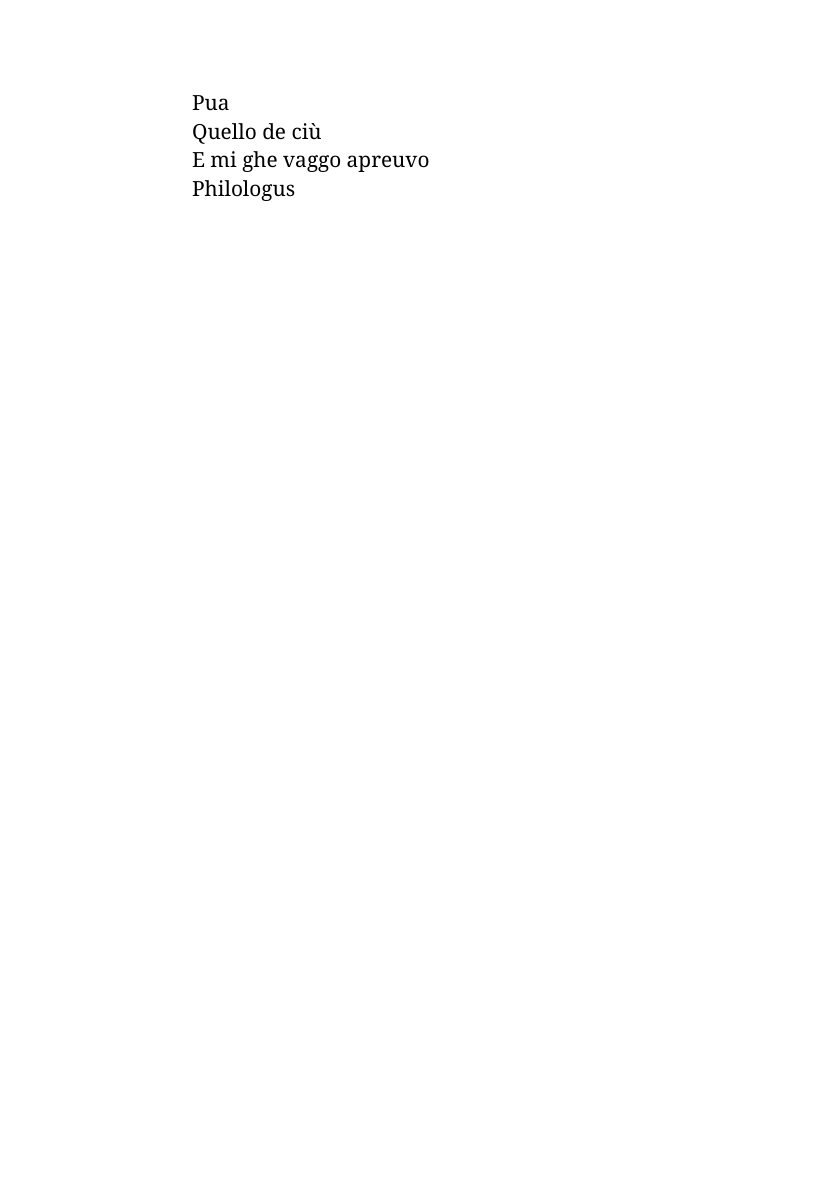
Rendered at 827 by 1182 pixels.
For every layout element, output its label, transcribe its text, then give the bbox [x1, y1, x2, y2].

text Quello de ciù [192, 117, 709, 145]
text Pua [192, 88, 709, 117]
text E mi ghe vaggo apreuvo [192, 145, 709, 174]
text Philologus [192, 174, 709, 202]
